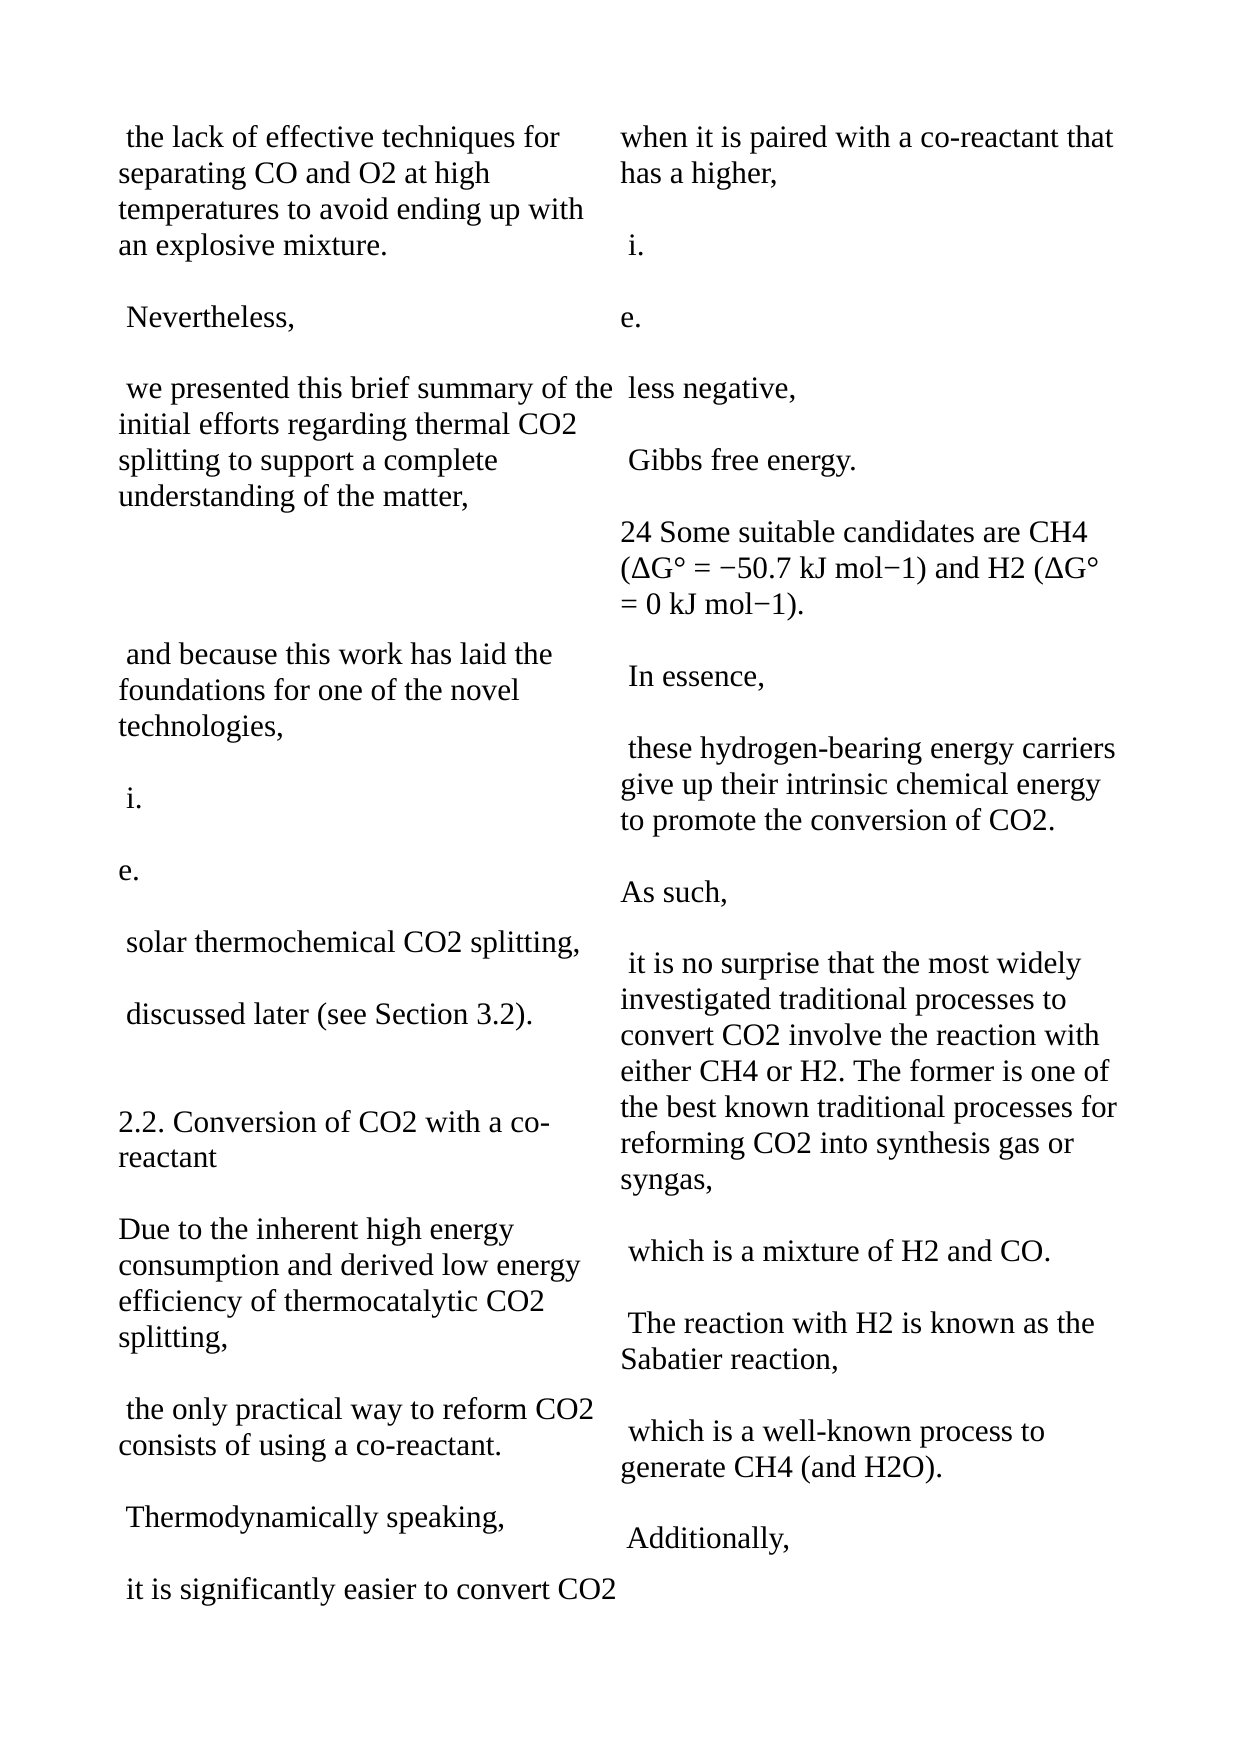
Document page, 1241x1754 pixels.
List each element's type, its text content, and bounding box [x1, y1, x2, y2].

text these hydrogen-bearing energy carriers give up their intrinsic chemical energy to promote the conversion of CO2. [620, 729, 1122, 837]
text it is no surprise that the most widely investigated traditional processes to convert CO2 involve the reaction with either CH4 or H2. The former is one of the best known traditional processes for reforming CO2 into synthesis gas or syngas, [620, 945, 1122, 1196]
text Gibbs free energy. [620, 442, 1122, 477]
text it is significantly easier to convert CO2 [118, 1570, 620, 1606]
text Nevertheless, [118, 298, 620, 334]
text In essence, [620, 657, 1122, 693]
text e. [620, 298, 1122, 334]
text e. [118, 851, 620, 887]
text the lack of effective techniques for separating CO and O2 at high temperatures to avoid ending up with an explosive mixture. [118, 118, 620, 262]
text 24 Some suitable candidates are CH4 (ΔG° = −50.7 kJ mol−1) and H2 (ΔG° = 0 kJ mol−1). [620, 513, 1122, 621]
text and because this work has laid the foundations for one of the novel technologies, [118, 636, 620, 743]
text As such, [620, 873, 1122, 909]
text discussed later (see Section 3.2). [118, 995, 620, 1031]
text when it is paired with a co-reactant that has a higher, [620, 118, 1122, 190]
text the only practical way to reform CO2 consists of using a co-reactant. [118, 1390, 620, 1462]
text Due to the inherent high energy consumption and derived low energy efficiency of thermocatalytic CO2 splitting, [118, 1211, 620, 1354]
text i. [118, 779, 620, 815]
text we presented this brief summary of the initial efforts regarding thermal CO2 splitting to support a complete understanding of the matter, [118, 370, 620, 513]
text less negative, [620, 370, 1122, 406]
text Thermodynamically speaking, [118, 1498, 620, 1534]
text 2.2. Conversion of CO2 with a co-reactant [118, 1103, 620, 1175]
text which is a well-known process to generate CH4 (and H2O). [620, 1412, 1122, 1484]
text The reaction with H2 is known as the Sabatier reaction, [620, 1304, 1122, 1376]
text i. [620, 226, 1122, 262]
text Additionally, [620, 1520, 1122, 1556]
text solar thermochemical CO2 splitting, [118, 923, 620, 959]
text which is a mixture of H2 and CO. [620, 1232, 1122, 1268]
